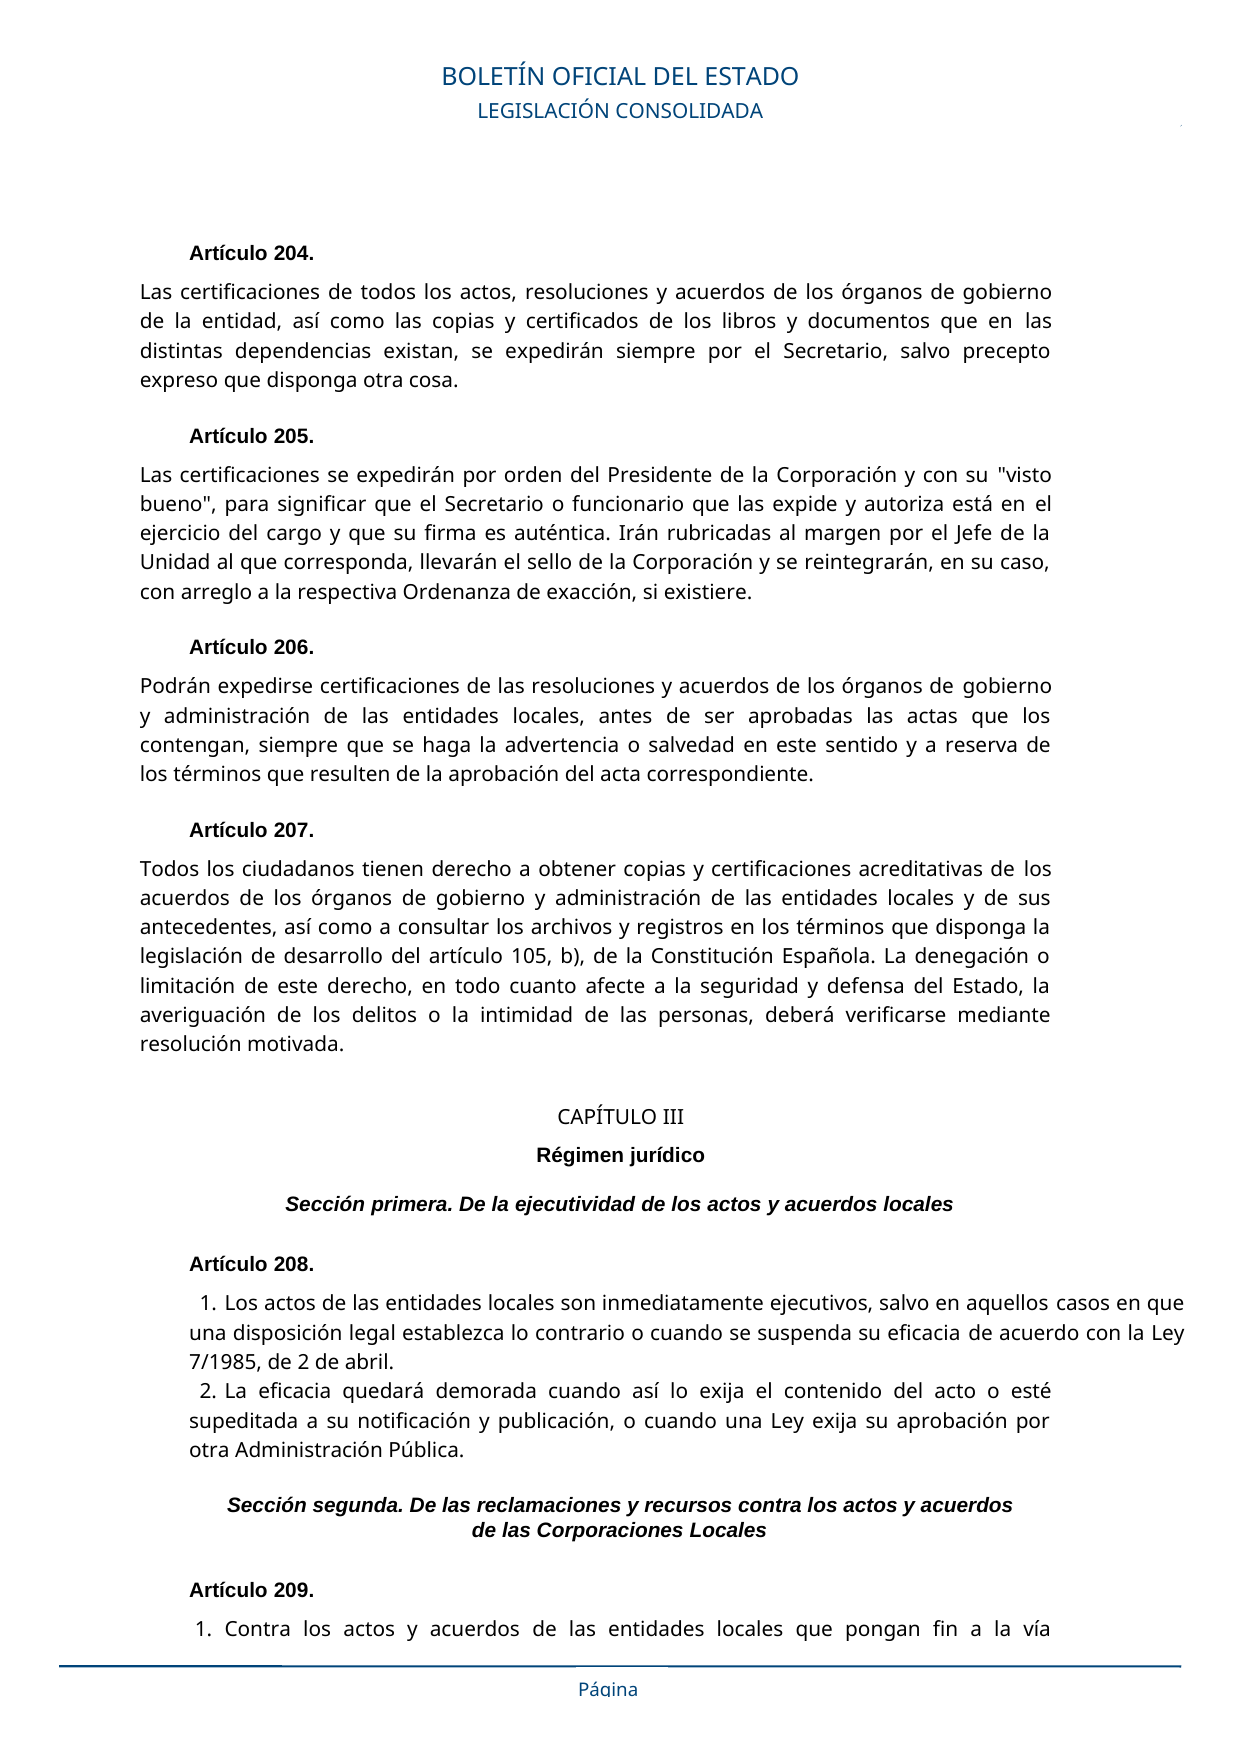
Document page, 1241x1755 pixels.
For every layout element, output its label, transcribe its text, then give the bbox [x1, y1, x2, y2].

list La eficacia quedará demorada cuando así lo exija el contenido del acto o esté supeditada a su notificación y publicación, o cuando una Ley exija su aprobación por otra Administración Pública. [164, 1377, 1052, 1463]
list Los actos de las entidades locales son inmediatamente ejecutivos, salvo en aquellos casos en que una disposición legal establezca lo contrario o cuando se suspenda su eficacia de acuerdo con la Ley 7/1985, de 2 de abril. [164, 1288, 1184, 1376]
subtitle Artículo 208. [189, 1252, 1184, 1276]
subtitle Artículo 206. [189, 635, 1184, 659]
list Contra los actos y acuerdos de las entidades locales que pongan fin a la vía [159, 1614, 1052, 1643]
text Todos los ciudadanos tienen derecho a obtener copias y certificaciones acreditativas de los acuerdos de los órganos de gobierno y administración de las entidades locales y de sus antecedentes, así como a consultar los archivos y registros en los términos que disponga la legislación de desarrollo del artículo 105, b), de la Constitución Española. La denegación o limitación de este derecho, en todo cuanto afecte a la seguridad y defensa del Estado, la averiguación de los delitos o la intimidad de las personas, deberá verificarse mediante resolución motivada. [139, 854, 1052, 1058]
text Sección segunda. De las reclamaciones y recursos contra los actos y acuerdos de las Corporaciones Locales [224, 1493, 1017, 1542]
subtitle Artículo 207. [189, 817, 1184, 841]
text Podrán expedirse certificaciones de las resoluciones y acuerdos de los órganos de gobierno y administración de las entidades locales, antes de ser aprobadas las actas que los contengan, siempre que se haga la advertencia o salvedad en este sentido y a reserva de los términos que resulten de la aprobación del acta correspondiente. [139, 671, 1052, 788]
text CAPÍTULO III [224, 1102, 1017, 1130]
subtitle Régimen jurídico [224, 1143, 1017, 1167]
text Sección primera. De la ejecutividad de los actos y acuerdos locales [224, 1192, 1017, 1216]
text Las certificaciones de todos los actos, resoluciones y acuerdos de los órganos de gobierno de la entidad, así como las copias y certificados de los libros y documentos que en las distintas dependencias existan, se expedirán siempre por el Secretario, salvo precepto expreso que disponga otra cosa. [139, 277, 1052, 394]
subtitle Artículo 204. [189, 241, 1184, 265]
text Las certificaciones se expedirán por orden del Presidente de la Corporación y con su "visto bueno", para significar que el Secretario o funcionario que las expide y autoriza está en el ejercicio del cargo y que su firma es auténtica. Irán rubricadas al margen por el Jefe de la Unidad al que corresponda, llevarán el sello de la Corporación y se reintegrarán, en su caso, con arreglo a la respectiva Ordenanza de exacción, si existiere. [139, 460, 1052, 605]
subtitle Artículo 205. [189, 423, 1184, 447]
subtitle Artículo 209. [189, 1578, 1184, 1602]
